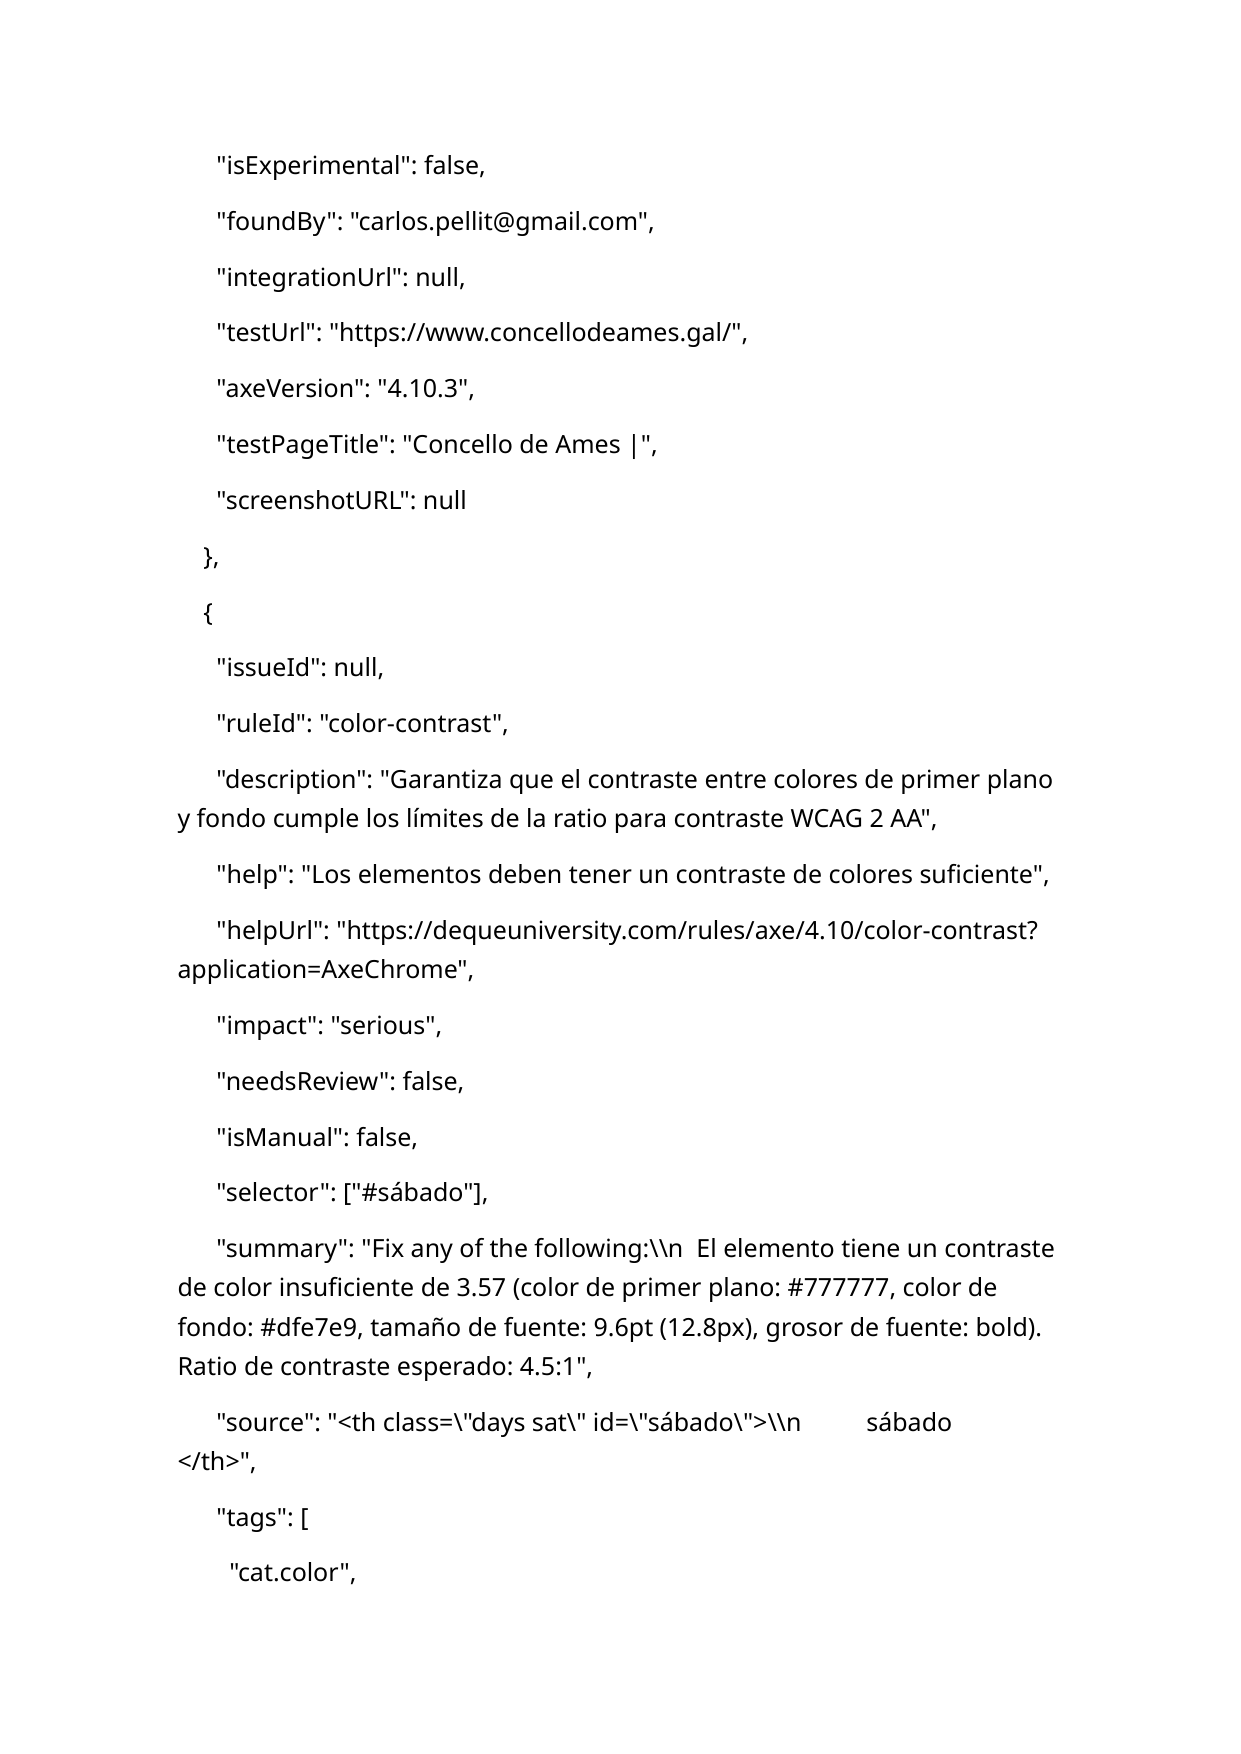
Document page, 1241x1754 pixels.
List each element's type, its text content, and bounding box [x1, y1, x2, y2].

text "source": "<th class=\"days sat\" id=\"sábado\">\\n sábado </th>", [177, 1404, 1063, 1477]
text "impact": "serious", [177, 1008, 1063, 1042]
text "screenshotURL": null [177, 483, 1063, 517]
text "ruleId": "color-contrast", [177, 706, 1063, 740]
text "integrationUrl": null, [177, 259, 1063, 293]
text { [177, 594, 1063, 628]
text "cat.color", [177, 1555, 1063, 1589]
text "issueId": null, [177, 650, 1063, 684]
text "isManual": false, [177, 1119, 1063, 1153]
text "testUrl": "https://www.concellodeames.gal/", [177, 315, 1063, 349]
text "tags": [ [177, 1499, 1063, 1533]
text "description": "Garantiza que el contraste entre colores de primer plano y fondo cumple los límites de la ratio para contraste WCAG 2 AA", [177, 762, 1063, 835]
text "help": "Los elementos deben tener un contraste de colores suficiente", [177, 857, 1063, 891]
text "isExperimental": false, [177, 148, 1063, 182]
text "summary": "Fix any of the following:\\n El elemento tiene un contraste de color insuficiente de 3.57 (color de primer plano: #777777, color de fondo: #dfe7e9, tamaño de fuente: 9.6pt (12.8px), grosor de fuente: bold). Ratio de contraste esperado: 4.5:1", [177, 1231, 1063, 1382]
text "needsReview": false, [177, 1063, 1063, 1097]
text "testPageTitle": "Concello de Ames |", [177, 427, 1063, 461]
text "helpUrl": "https://dequeuniversity.com/rules/axe/4.10/color-contrast?application=AxeChrome", [177, 913, 1063, 986]
text "foundBy": "carlos.pellit@gmail.com", [177, 203, 1063, 237]
text }, [177, 538, 1063, 572]
text "axeVersion": "4.10.3", [177, 371, 1063, 405]
text "selector": ["#sábado"], [177, 1175, 1063, 1209]
